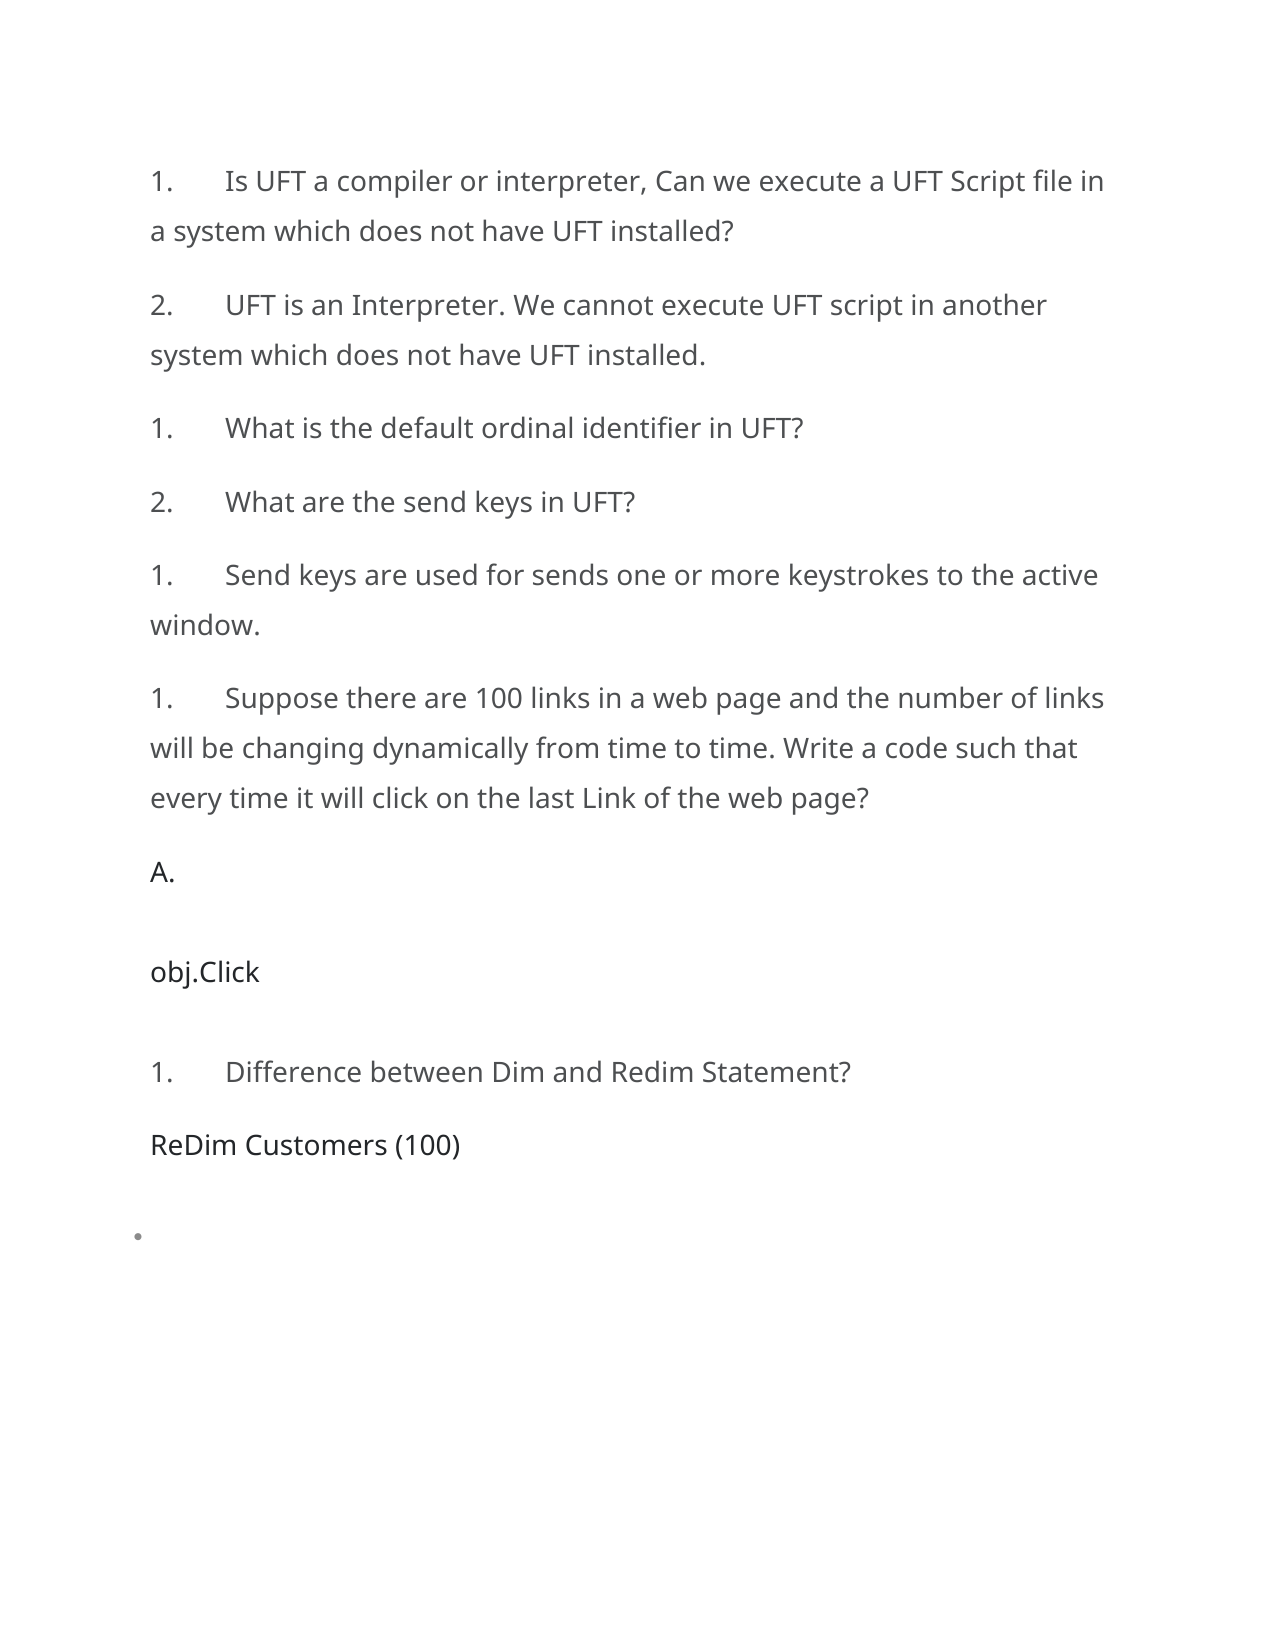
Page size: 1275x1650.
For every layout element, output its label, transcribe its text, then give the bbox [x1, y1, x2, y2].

list Send keys are used for sends one or more keystrokes to the active window. [150, 544, 1125, 644]
list What is the default ordinal identifier in UFT? [150, 397, 1125, 447]
text A. [150, 841, 1125, 891]
list Suppose there are 100 links in a web page and the number of links will be changing dynamically from time to time. Write a code such that every time it will click on the last Link of the web page? [150, 667, 1125, 817]
text obj.Click [150, 941, 1125, 991]
list UFT is an Interpreter. We cannot execute UFT script in another system which does not have UFT installed. [150, 273, 1125, 373]
text Patrici [150, 1252, 1125, 1289]
text ReDim Customers (100) [150, 1114, 1125, 1164]
list What are the send keys in UFT? [150, 470, 1125, 520]
list Difference between Dim and Redim Statement? [150, 1041, 1125, 1091]
list Is UFT a compiler or interpreter, Can we execute a UFT Script file in a system which does not have UFT installed? [150, 150, 1125, 250]
